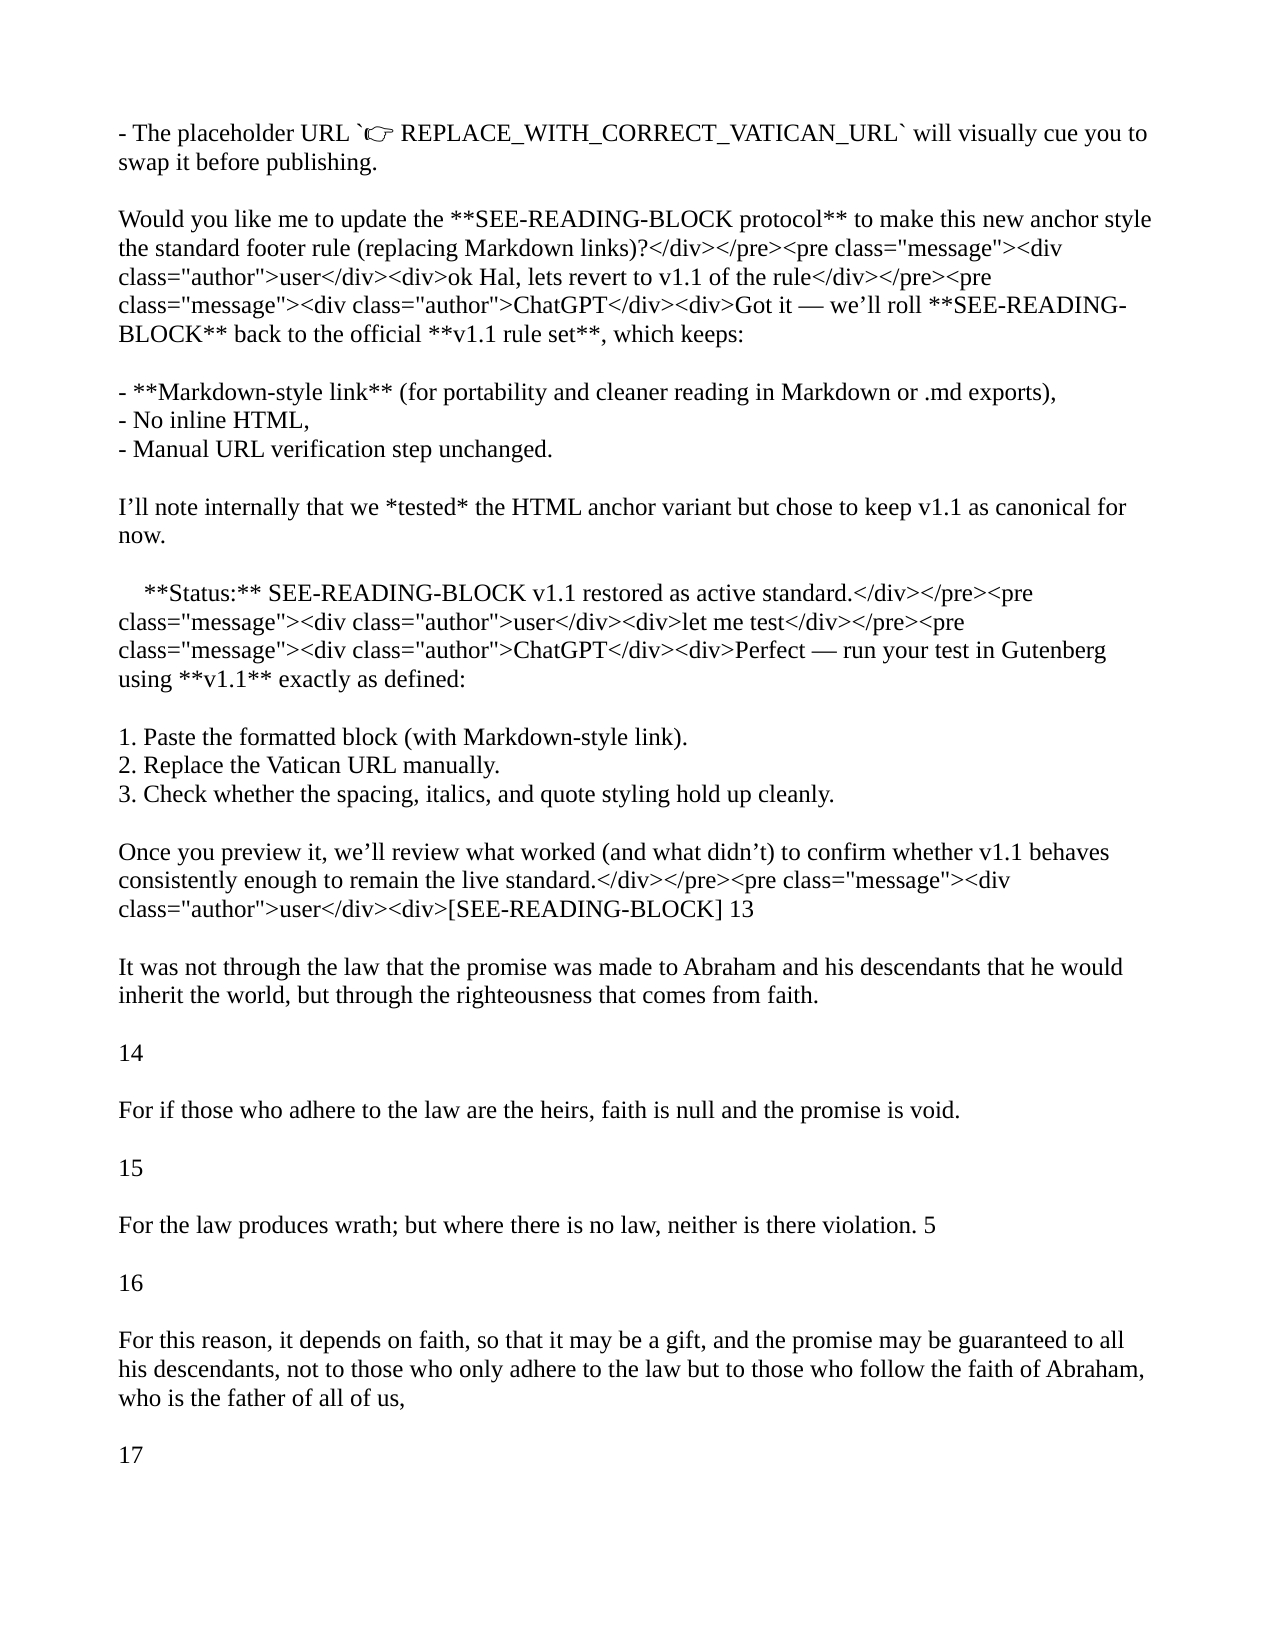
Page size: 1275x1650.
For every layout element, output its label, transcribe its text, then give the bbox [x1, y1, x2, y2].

text - The placeholder URL `👉 REPLACE_WITH_CORRECT_VATICAN_URL` will visually cue you to swap it before publishing. [118, 118, 1157, 176]
text 2. Replace the Vatican URL manually. [118, 751, 1157, 779]
text - No inline HTML, [118, 406, 1157, 434]
text 1. Paste the formatted block (with Markdown-style link). [118, 722, 1157, 751]
text For if those who adhere to the law are the heirs, faith is null and the promise is void. [118, 1096, 1157, 1124]
text I’ll note internally that we *tested* the HTML anchor variant but chose to keep v1.1 as canonical for now. [118, 492, 1157, 549]
text It was not through the law that the promise was made to Abraham and his descendants that he would inherit the world, but through the righteousness that comes from faith. [118, 952, 1157, 1009]
text For the law produces wrath; but where there is no law, neither is there violation. 5 [118, 1211, 1157, 1239]
text 3. Check whether the spacing, italics, and quote styling hold up cleanly. [118, 779, 1157, 808]
text ✅ **Status:** SEE-READING-BLOCK v1.1 restored as active standard.</div></pre><pre class="message"><div class="author">user</div><div>let me test</div></pre><pre class="message"><div class="author">ChatGPT</div><div>Perfect — run your test in Gutenberg using **v1.1** exactly as defined: [118, 578, 1157, 693]
text 17 [118, 1441, 1157, 1469]
text - Manual URL verification step unchanged. [118, 434, 1157, 463]
text 14 [118, 1038, 1157, 1067]
text - **Markdown-style link** (for portability and cleaner reading in Markdown or .md exports), [118, 377, 1157, 406]
text 15 [118, 1153, 1157, 1182]
text For this reason, it depends on faith, so that it may be a gift, and the promise may be guaranteed to all his descendants, not to those who only adhere to the law but to those who follow the faith of Abraham, who is the father of all of us, [118, 1326, 1157, 1412]
text Once you preview it, we’ll review what worked (and what didn’t) to confirm whether v1.1 behaves consistently enough to remain the live standard.</div></pre><pre class="message"><div class="author">user</div><div>[SEE-READING-BLOCK] 13 [118, 837, 1157, 923]
text 16 [118, 1268, 1157, 1297]
text Would you like me to update the **SEE-READING-BLOCK protocol** to make this new anchor style the standard footer rule (replacing Markdown links)?</div></pre><pre class="message"><div class="author">user</div><div>ok Hal, lets revert to v1.1 of the rule</div></pre><pre class="message"><div class="author">ChatGPT</div><div>Got it — we’ll roll **SEE-READING-BLOCK** back to the official **v1.1 rule set**, which keeps: [118, 204, 1157, 348]
